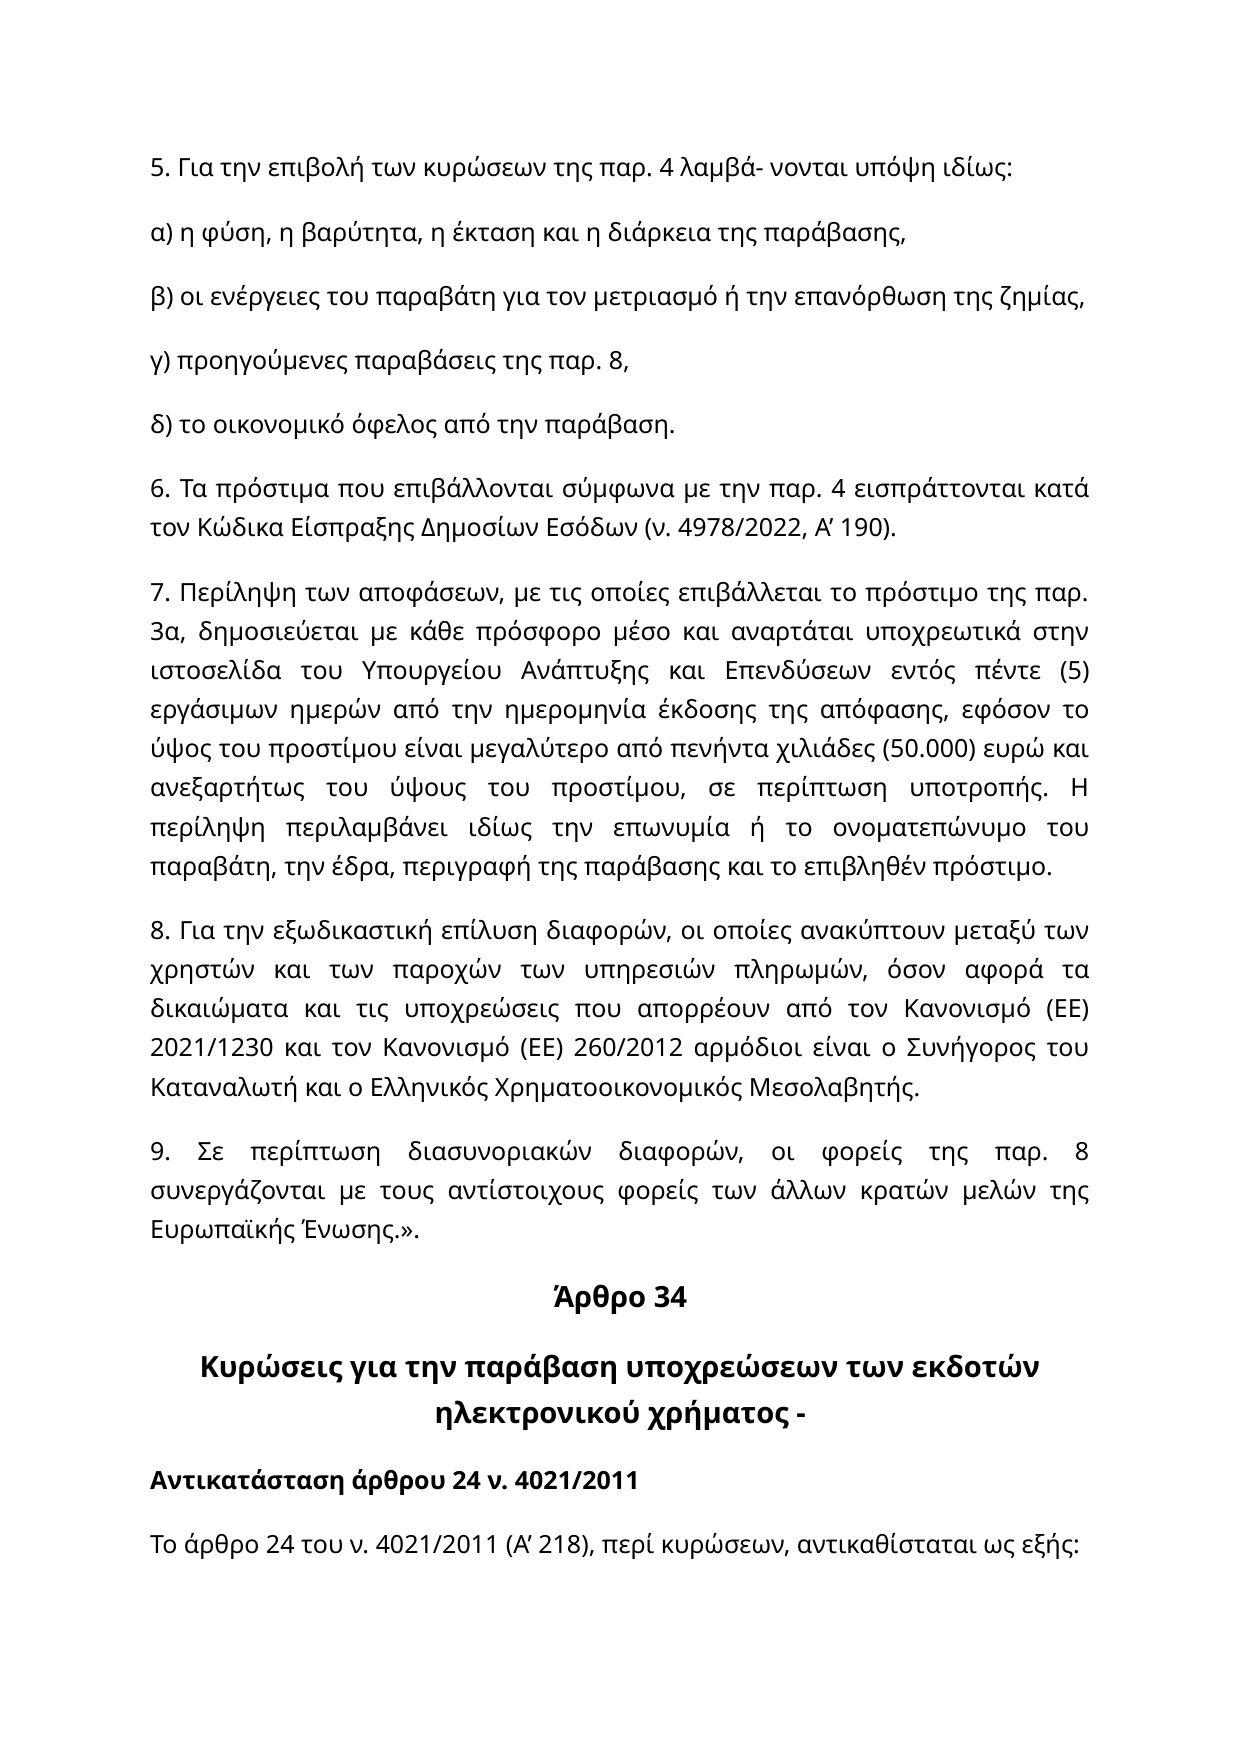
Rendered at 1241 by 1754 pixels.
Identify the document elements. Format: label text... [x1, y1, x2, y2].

text 7. Περίληψη των αποφάσεων, με τις οποίες επιβάλλεται το πρόστιμο της παρ. 3α, δημοσιεύεται με κάθε πρόσφορο μέσο και αναρτάται υποχρεωτικά στην ιστοσελίδα του Υπουργείου Ανάπτυξης και Επενδύσεων εντός πέντε (5) εργάσιμων ημερών από την ημερομηνία έκδοσης της απόφασης, εφόσον το ύψος του προστίμου είναι μεγαλύτερο από πενήντα χιλιάδες (50.000) ευρώ και ανεξαρτήτως του ύψους του προστίμου, σε περίπτωση υποτροπής. Η περίληψη περιλαμβάνει ιδίως την επωνυμία ή το ονοματεπώνυμο του παραβάτη, την έδρα, περιγραφή της παράβασης και το επιβληθέν πρόστιμο. [150, 574, 1090, 882]
text 6. Τα πρόστιμα που επιβάλλονται σύμφωνα με την παρ. 4 εισπράττονται κατά τον Κώδικα Είσπραξης Δημοσίων Εσόδων (ν. 4978/2022, Α’ 190). [150, 471, 1090, 544]
text 8. Για την εξωδικαστική επίλυση διαφορών, οι οποίες ανακύπτουν μεταξύ των χρηστών και των παροχών των υπηρεσιών πληρωμών, όσον αφορά τα δικαιώματα και τις υποχρεώσεις που απορρέουν από τον Κανονισμό (ΕΕ) 2021/1230 και τον Κανονισμό (ΕΕ) 260/2012 αρμόδιοι είναι ο Συνήγορος του Καταναλωτή και ο Ελληνικός Χρηματοοικονομικός Μεσολαβητής. [150, 912, 1090, 1103]
text 9. Σε περίπτωση διασυνοριακών διαφορών, οι φορείς της παρ. 8 συνεργάζονται με τους αντίστοιχους φορείς των άλλων κρατών μελών της Ευρωπαϊκής Ένωσης.». [150, 1133, 1090, 1246]
text α) η φύση, η βαρύτητα, η έκταση και η διάρκεια της παράβασης, [150, 214, 1090, 248]
text Το άρθρο 24 του ν. 4021/2011 (Α’ 218), περί κυρώσεων, αντικαθίσταται ως εξής: [150, 1527, 1090, 1561]
text δ) το οικονομικό όφελος από την παράβαση. [150, 407, 1090, 441]
text 5. Για την επιβολή των κυρώσεων της παρ. 4 λαμβά- νονται υπόψη ιδίως: [150, 150, 1090, 184]
subtitle Κυρώσεις για την παράβαση υποχρεώσεων των εκδοτών ηλεκτρονικού χρήματος - [150, 1346, 1090, 1432]
text γ) προηγούμενες παραβάσεις της παρ. 8, [150, 342, 1090, 377]
subtitle Άρθρο 34 [150, 1276, 1090, 1316]
text β) οι ενέργειες του παραβάτη για τον μετριασμό ή την επανόρθωση της ζημίας, [150, 278, 1090, 312]
text Αντικατάσταση άρθρου 24 ν. 4021/2011 [150, 1463, 1090, 1497]
